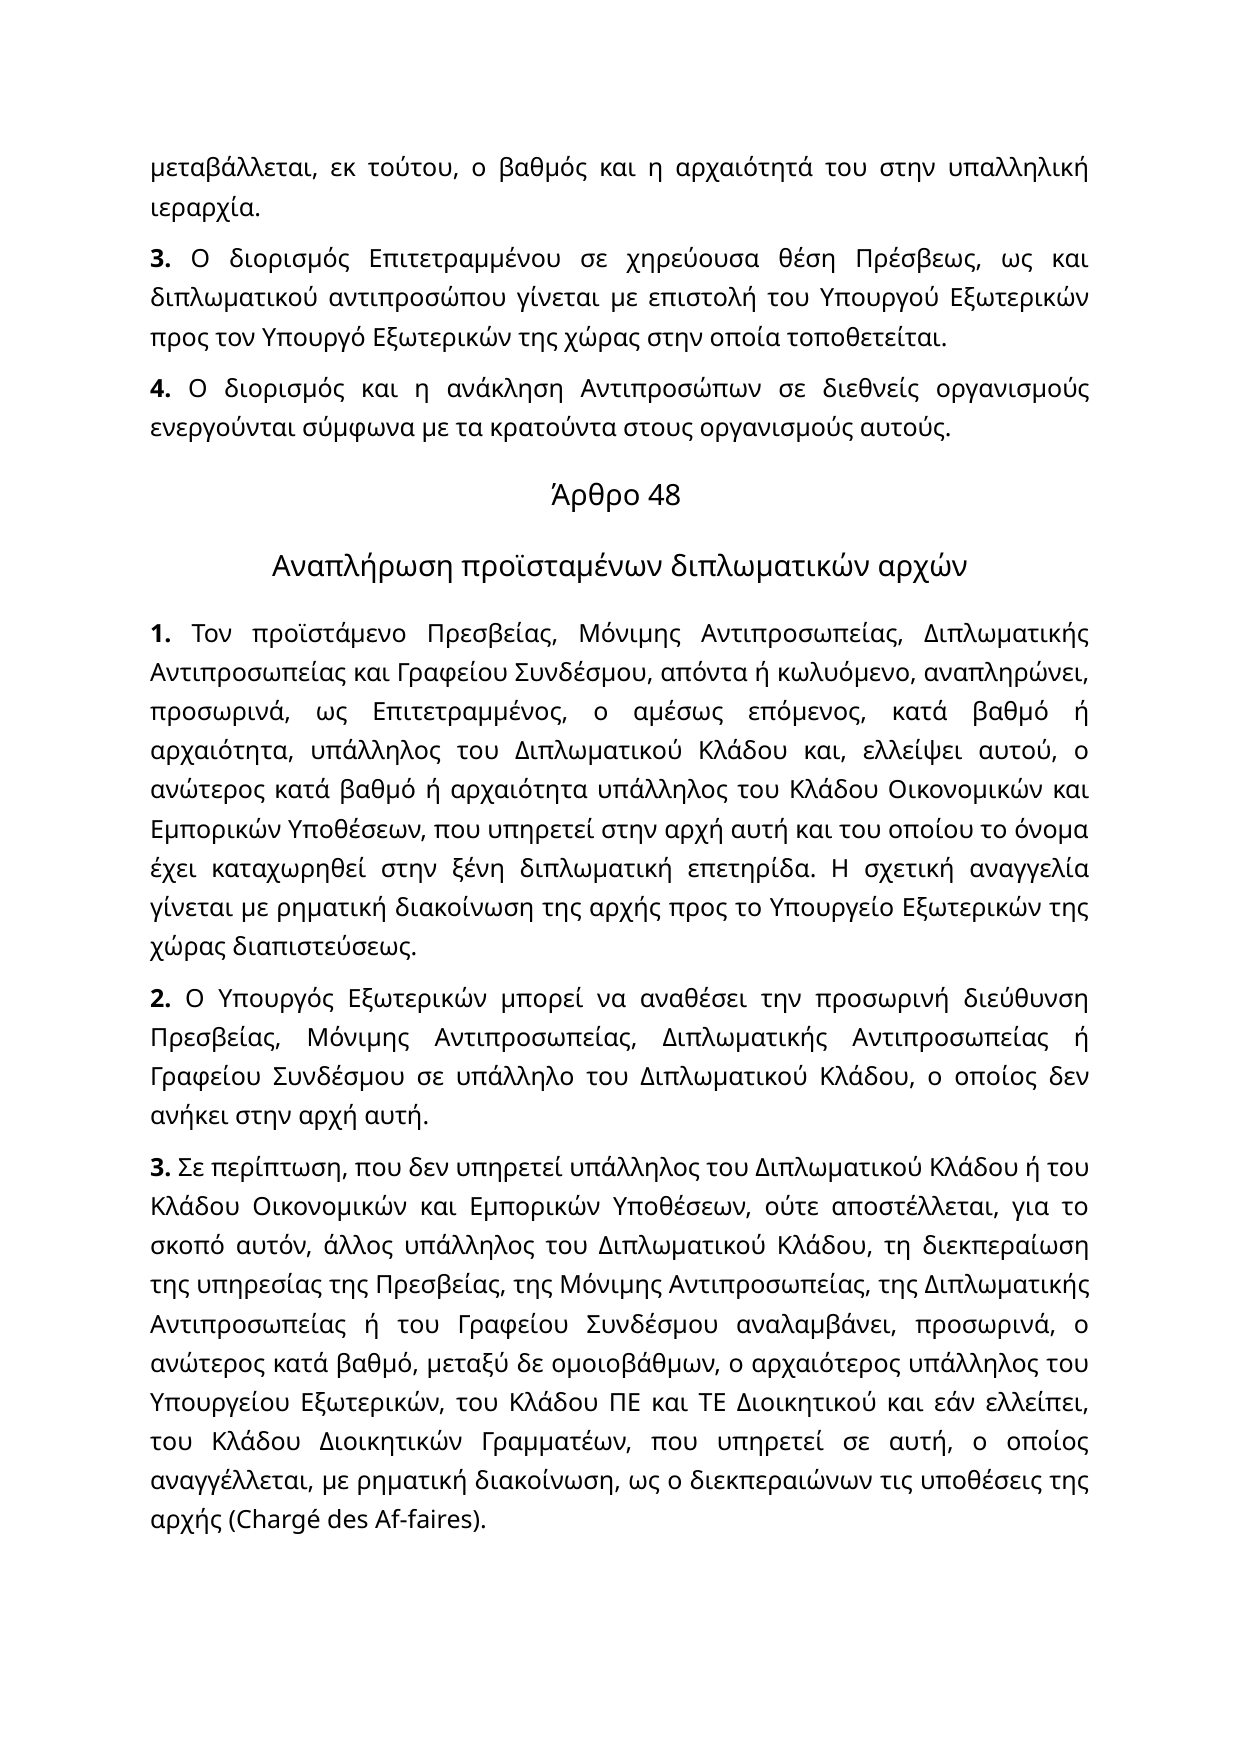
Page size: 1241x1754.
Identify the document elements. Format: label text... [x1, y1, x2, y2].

text 2. Ο Υπουργός Εξωτερικών μπορεί να αναθέσει την προσωρινή διεύθυνση Πρεσβείας, Μόνιμης Αντιπροσωπείας, Διπλωματικής Αντιπροσωπείας ή Γραφείου Συνδέσμου σε υπάλληλο του Διπλωματικού Κλάδου, ο οποίος δεν ανήκει στην αρχή αυτή. [150, 980, 1090, 1132]
text μεταβάλλεται, εκ τούτου, ο βαθμός και η αρχαιότητά του στην υπαλληλική ιεραρχία. [150, 150, 1090, 223]
text 3. Ο διορισμός Επιτετραμμένου σε χηρεύουσα θέση Πρέσβεως, ως και διπλωματικού αντιπροσώπου γίνεται με επιστολή του Υπουργού Εξωτερικών προς τον Υπουργό Εξωτερικών της χώρας στην οποία τοποθετείται. [150, 241, 1090, 353]
text 1. Τον προϊστάμενο Πρεσβείας, Μόνιμης Αντιπροσωπείας, Διπλωματικής Αντιπροσωπείας και Γραφείου Συνδέσμου, απόντα ή κωλυόμενο, αναπληρώνει, προσωρινά, ως Επιτετραμμένος, ο αμέσως επόμενος, κατά βαθμό ή αρχαιότητα, υπάλληλος του Διπλωματικού Κλάδου και, ελλείψει αυτού, ο ανώτερος κατά βαθμό ή αρχαιότητα υπάλληλος του Κλάδου Οικονομικών και Εμπορικών Υποθέσεων, που υπηρετεί στην αρχή αυτή και του οποίου το όνομα έχει καταχωρηθεί στην ξένη διπλωματική επετηρίδα. Η σχετική αναγγελία γίνεται με ρηματική διακοίνωση της αρχής προς το Υπουργείο Εξωτερικών της χώρας διαπιστεύσεως. [150, 615, 1090, 963]
subtitle Αναπλήρωση προϊσταμένων διπλωματικών αρχών [150, 545, 1090, 584]
text 3. Σε περίπτωση, που δεν υπηρετεί υπάλληλος του Διπλωματικού Κλάδου ή του Κλάδου Οικονομικών και Εμπορικών Υποθέσεων, ούτε αποστέλλεται, για το σκοπό αυτόν, άλλος υπάλληλος του Διπλωματικού Κλάδου, τη διεκπεραίωση της υπηρεσίας της Πρεσβείας, της Μόνιμης Αντιπροσωπείας, της Διπλωματικής Αντιπροσωπείας ή του Γραφείου Συνδέσμου αναλαμβάνει, προσωρινά, ο ανώτερος κατά βαθμό, μεταξύ δε ομοιοβάθμων, ο αρχαιότερος υπάλληλος του Υπουργείου Εξωτερικών, του Κλάδου ΠΕ και ΤΕ Διοικητικού και εάν ελλείπει, του Κλάδου Διοικητικών Γραμματέων, που υπηρετεί σε αυτή, ο οποίος αναγγέλλεται, με ρηματική διακοίνωση, ως ο διεκπεραιώνων τις υποθέσεις της αρχής (Chargé des Af-faires). [150, 1149, 1090, 1536]
subtitle Άρθρο 48 [150, 474, 1090, 514]
text 4. Ο διορισμός και η ανάκληση Αντιπροσώπων σε διεθνείς οργανισμούς ενεργούνται σύμφωνα με τα κρατούντα στους οργανισμούς αυτούς. [150, 371, 1090, 444]
